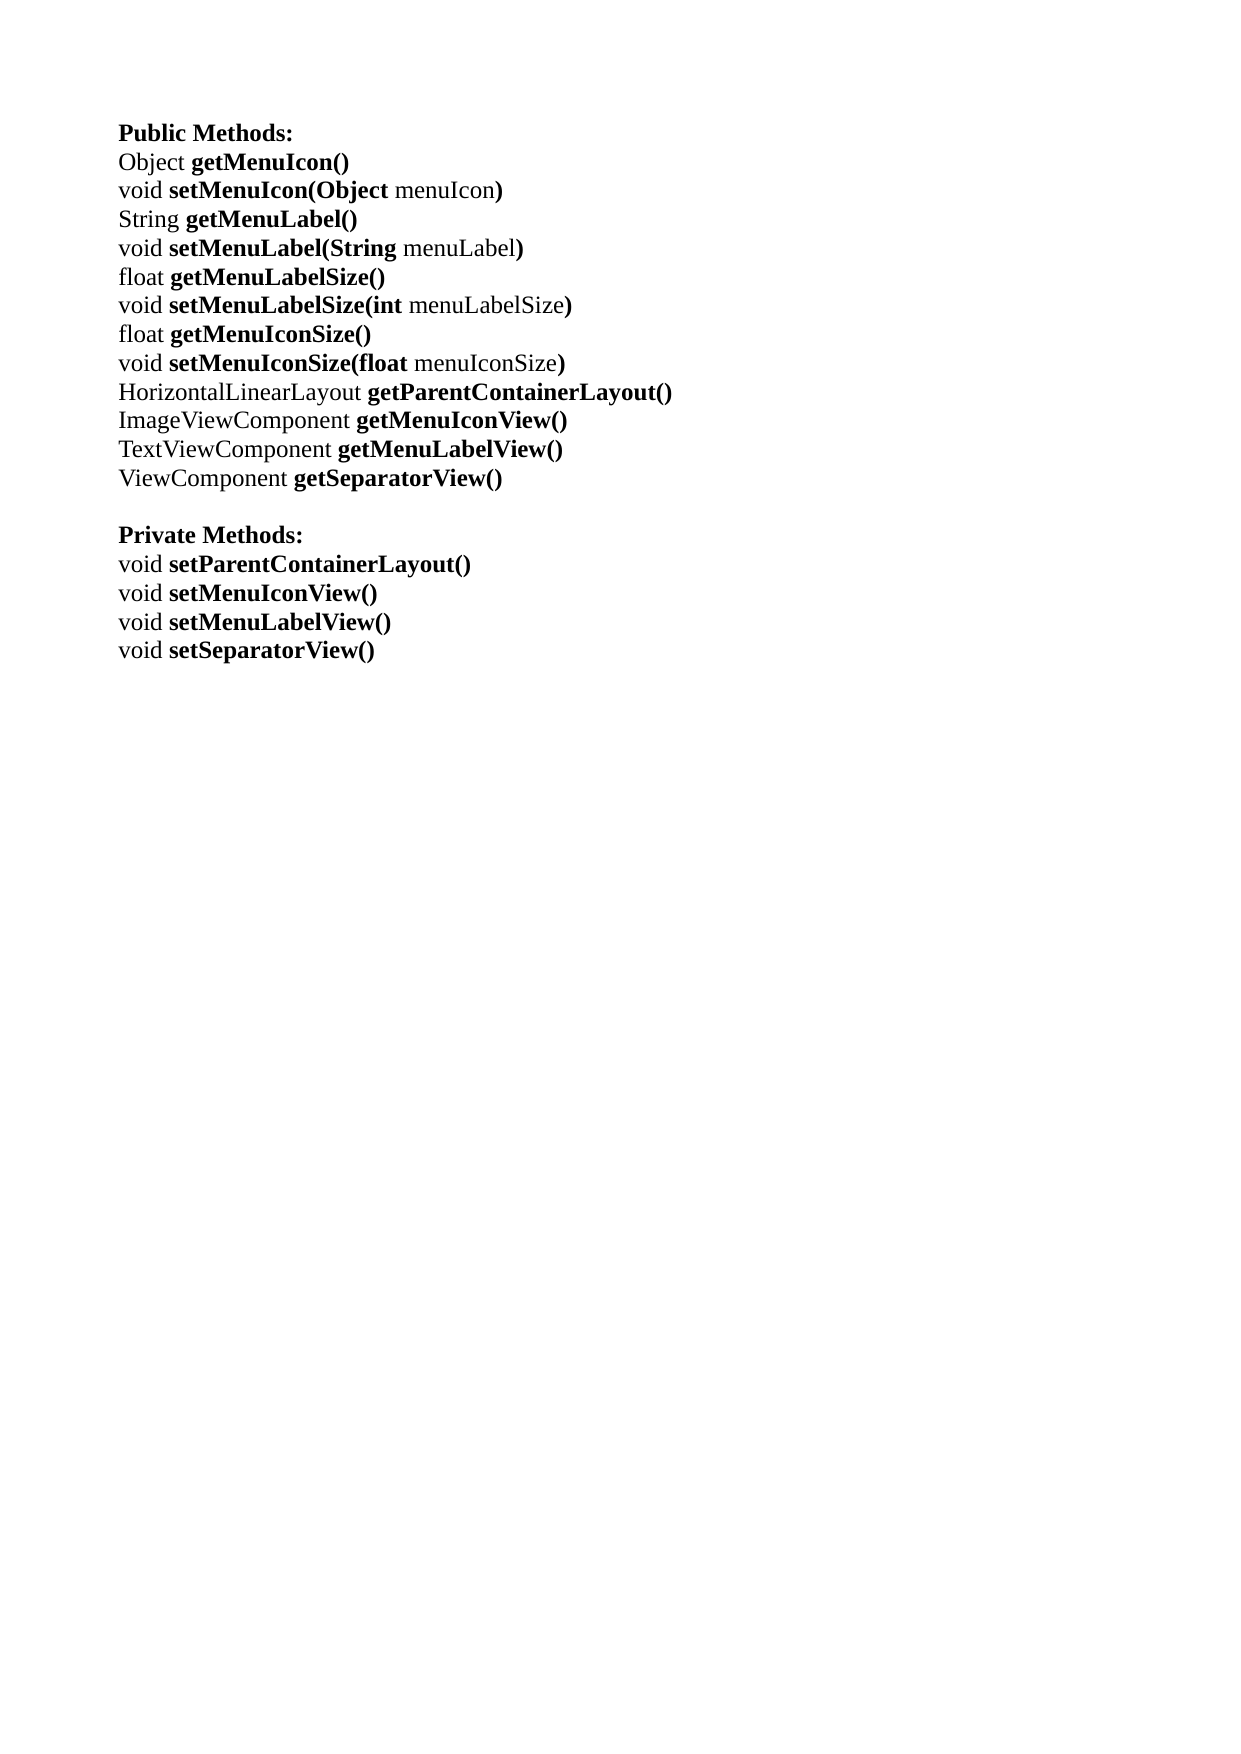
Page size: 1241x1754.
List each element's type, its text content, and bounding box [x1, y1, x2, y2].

text void setMenuIconView() [118, 578, 1122, 607]
text void setMenuIcon(Object menuIcon) [118, 176, 1122, 204]
text Object getMenuIcon() [118, 147, 1122, 176]
text void setMenuLabelView() [118, 607, 1122, 636]
text void setParentContainerLayout() [118, 549, 1122, 578]
text Public Methods: [118, 118, 1122, 147]
text void setSeparatorView() [118, 636, 1122, 664]
text ImageViewComponent getMenuIconView() [118, 406, 1122, 434]
text ViewComponent getSeparatorView() [118, 463, 1122, 492]
text void setMenuLabel(String menuLabel) [118, 233, 1122, 262]
text HorizontalLinearLayout getParentContainerLayout() [118, 377, 1122, 406]
text Private Methods: [118, 521, 1122, 549]
text TextViewComponent getMenuLabelView() [118, 434, 1122, 463]
text String getMenuLabel() [118, 204, 1122, 233]
text void setMenuIconSize(float menuIconSize) [118, 348, 1122, 377]
text void setMenuLabelSize(int menuLabelSize) [118, 291, 1122, 319]
text float getMenuLabelSize() [118, 262, 1122, 291]
text float getMenuIconSize() [118, 319, 1122, 348]
